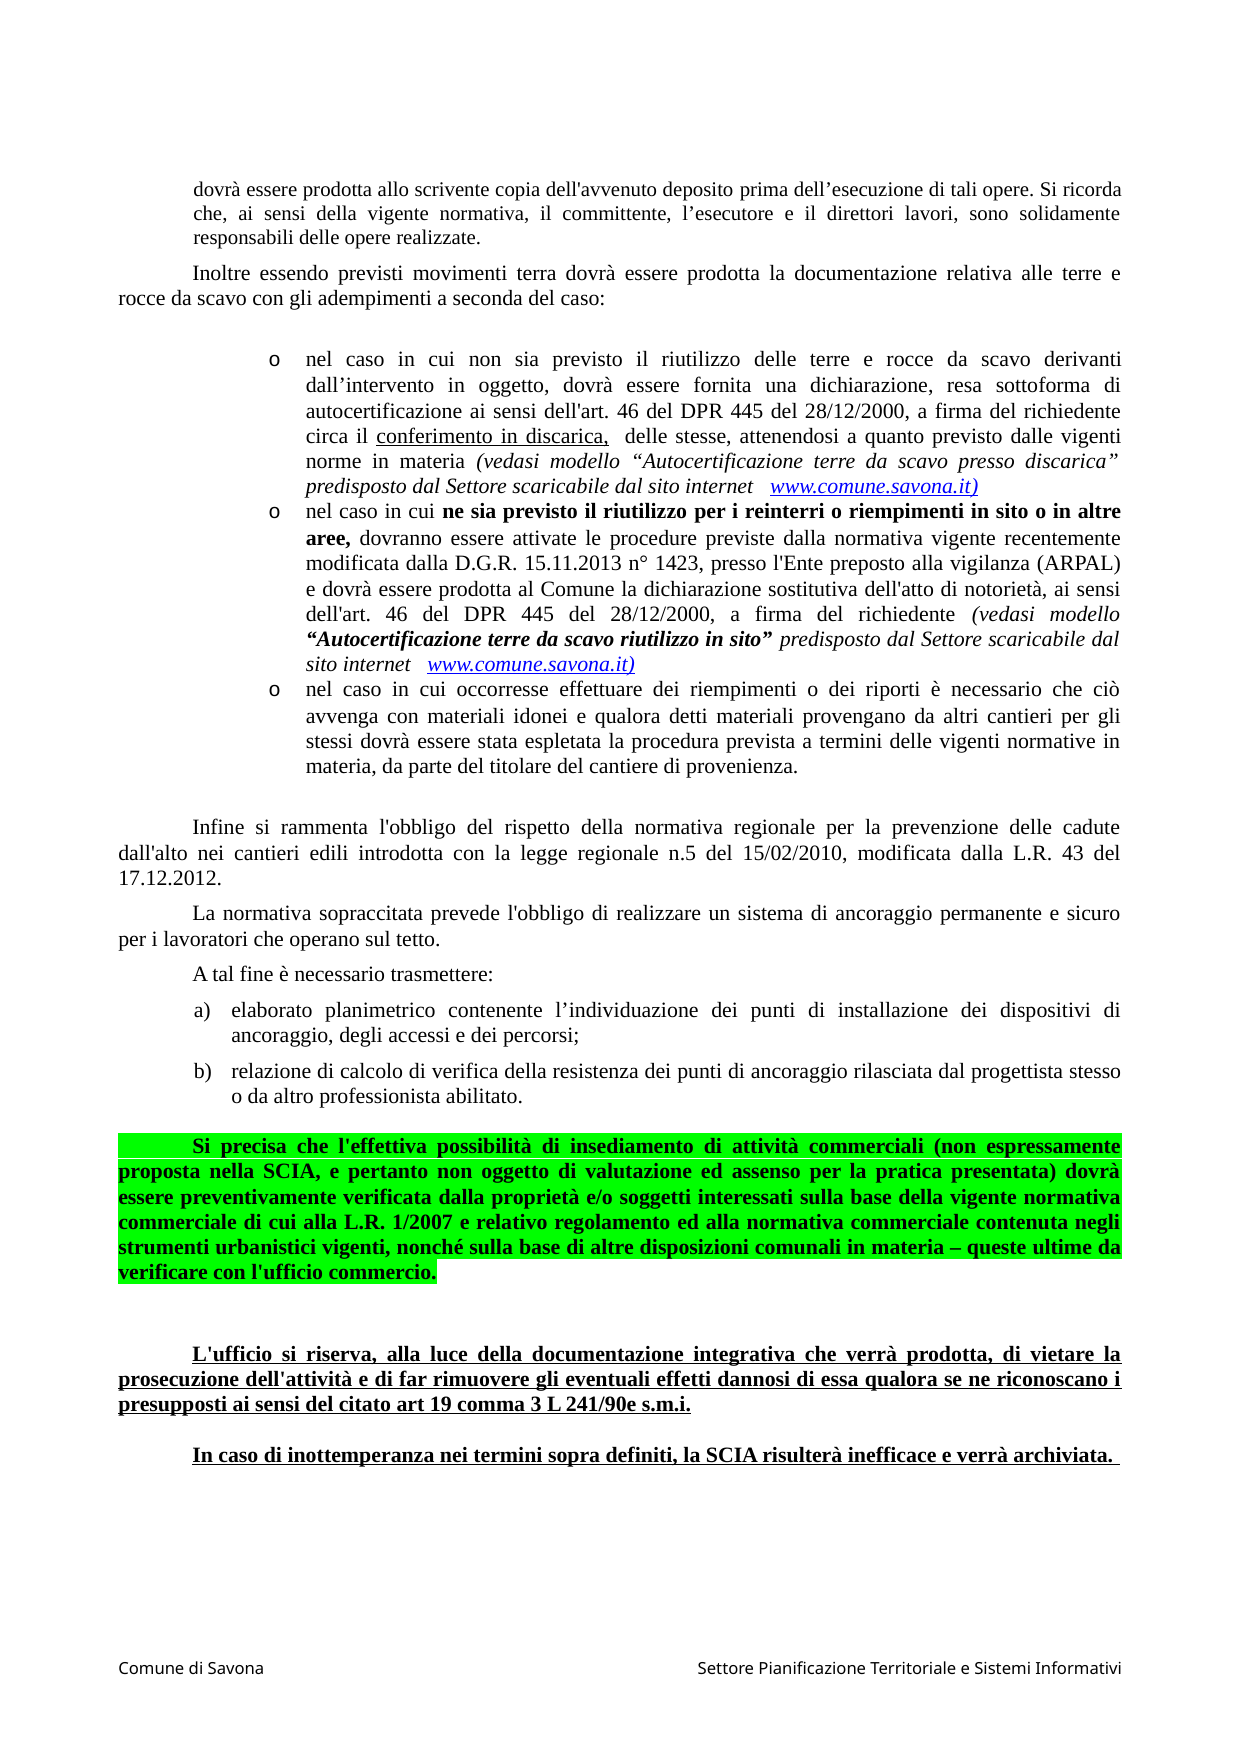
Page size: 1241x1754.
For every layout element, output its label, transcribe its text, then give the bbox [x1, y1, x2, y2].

list nel caso in cui occorresse effettuare dei riempimenti o dei riporti è necessario che ciò avvenga con materiali idonei e qualora detti materiali provengano da altri cantieri per gli stessi dovrà essere stata espletata la procedura prevista a termini delle vigenti normative in materia, da parte del titolare del cantiere di provenienza. [268, 676, 1122, 779]
list nel caso in cui ne sia previsto il riutilizzo per i reinterri o riempimenti in sito o in altre aree, dovranno essere attivate le procedure previste dalla normativa vigente recentemente modificata dalla D.G.R. 15.11.2013 n° 1423, presso l'Ente preposto alla vigilanza (ARPAL) e dovrà essere prodotta al Comune la dichiarazione sostitutiva dell'atto di notorietà, ai sensi dell'art. 46 del DPR 445 del 28/12/2000, a firma del richiedente (vedasi modello “Autocertificazione terre da scavo riutilizzo in sito” predisposto dal Settore scaricabile dal sito internet www.comune.savona.it) [268, 498, 1122, 676]
text La normativa sopraccitata prevede l'obbligo di realizzare un sistema di ancoraggio permanente e sicuro per i lavoratori che operano sul tetto. [118, 900, 1122, 951]
text Si precisa che l'effettiva possibilità di insediamento di attività commerciali (non espressamente proposta nella SCIA, e pertanto non oggetto di valutazione ed assenso per la pratica presentata) dovrà essere preventivamente verificata dalla proprietà e/o soggetti interessati sulla base della vigente normativa commerciale di cui alla L.R. 1/2007 e relativo regolamento ed alla normativa commerciale contenuta negli strumenti urbanistici vigenti, nonché sulla base di altre disposizioni comunali in materia – queste ultime da verificare con l'ufficio commercio. [118, 1133, 1122, 1284]
text Inoltre essendo previsti movimenti terra dovrà essere prodotta la documentazione relativa alle terre e rocce da scavo con gli adempimenti a seconda del caso: [118, 260, 1122, 310]
text In caso di inottemperanza nei termini sopra definiti, la SCIA risulterà inefficace e verrà archiviata. [118, 1442, 1122, 1467]
list relazione di calcolo di verifica della resistenza dei punti di ancoraggio rilasciata dal progettista stesso o da altro professionista abilitato. [193, 1058, 1122, 1108]
list dovrà essere prodotta allo scrivente copia dell'avvenuto deposito prima dell’esecuzione di tali opere. Si ricorda che, ai sensi della vigente normativa, il committente, l’esecutore e il direttori lavori, sono solidamente responsabili delle opere realizzate. [156, 177, 1122, 249]
list elaborato planimetrico contenente l’individuazione dei punti di installazione dei dispositivi di ancoraggio, degli accessi e dei percorsi; [193, 997, 1122, 1047]
text A tal fine è necessario trasmettere: [118, 961, 1122, 986]
text presupposti ai sensi del citato art 19 comma 3 L 241/90e s.m.i. [118, 1389, 1122, 1417]
text L'ufficio si riserva, alla luce della documentazione integrativa che verrà prodotta, di vietare la prosecuzione dell'attività e di far rimuovere gli eventuali effetti dannosi di essa qualora se ne riconoscano i [118, 1341, 1122, 1388]
text Infine si rammenta l'obbligo del rispetto della normativa regionale per la prevenzione delle cadute dall'alto nei cantieri edili introdotta con la legge regionale n.5 del 15/02/2010, modificata dalla L.R. 43 del 17.12.2012. [118, 814, 1122, 890]
list nel caso in cui non sia previsto il riutilizzo delle terre e rocce da scavo derivanti dall’intervento in oggetto, dovrà essere fornita una dichiarazione, resa sottoforma di autocertificazione ai sensi dell'art. 46 del DPR 445 del 28/12/2000, a firma del richiedente circa il conferimento in discarica, delle stesse, attenendosi a quanto previsto dalle vigenti norme in materia (vedasi modello “Autocertificazione terre da scavo presso discarica” predisposto dal Settore scaricabile dal sito internet www.comune.savona.it) [268, 346, 1122, 498]
